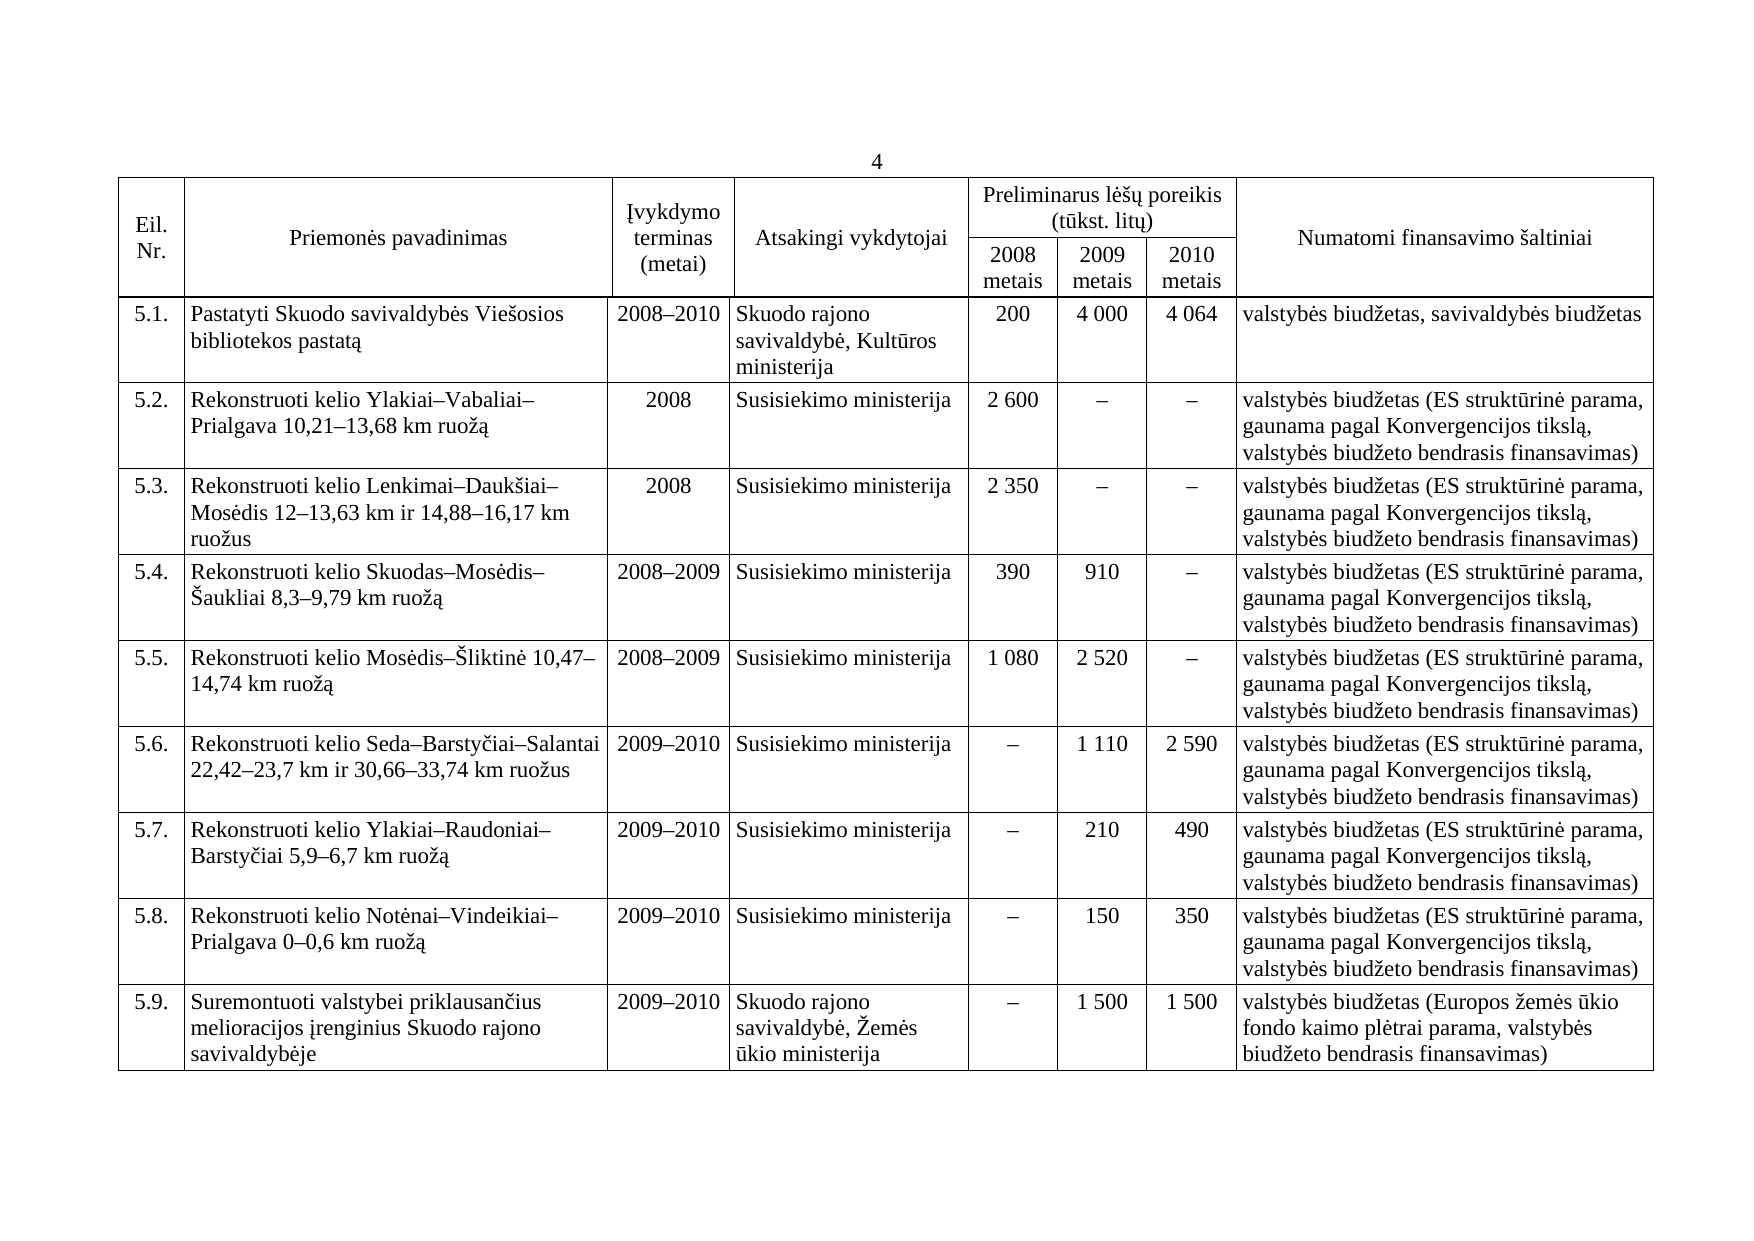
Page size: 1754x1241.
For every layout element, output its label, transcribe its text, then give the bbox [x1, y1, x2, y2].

table_cell – [969, 813, 1057, 898]
table_cell 1 110 [1058, 727, 1146, 812]
table_cell Skuodo rajono savivaldybė, Žemės ūkio ministerija [730, 985, 968, 1070]
table_cell 2009–2010 [608, 727, 729, 812]
table_cell Suremontuoti valstybei priklausančius melioracijos įrenginius Skuodo rajono savivaldybėje [185, 985, 607, 1070]
table_cell – [1147, 555, 1236, 640]
table_cell 910 [1058, 555, 1146, 640]
table_cell 210 [1058, 813, 1146, 898]
table_cell 1 500 [1147, 985, 1236, 1070]
table_cell Susisiekimo ministerija [730, 641, 968, 726]
table_cell 5.6. [119, 727, 184, 812]
table_cell Rekonstruoti kelio Seda–Barstyčiai–Salantai 22,42–23,7 km ir 30,66–33,74 km ruožus [185, 727, 607, 812]
table_cell 2009–2010 [608, 813, 729, 898]
table_cell Susisiekimo ministerija [730, 813, 968, 898]
table_cell Rekonstruoti kelio Notėnai–Vindeikiai–Prialgava 0–0,6 km ruožą [185, 899, 607, 984]
table_cell 5.1. [119, 298, 184, 382]
table_cell 2008 [608, 383, 729, 468]
table_cell Skuodo rajono savivaldybė, Kultūros ministerija [730, 298, 968, 382]
table_cell 2008–2009 [608, 641, 729, 726]
table_cell – [969, 985, 1057, 1070]
table_cell – [1147, 383, 1236, 468]
table_cell Susisiekimo ministerija [730, 899, 968, 984]
table_cell valstybės biudžetas (ES struktūrinė parama, gaunama pagal Konvergencijos tikslą, valstybės biudžeto bendrasis finansavimas) [1237, 555, 1653, 640]
table_cell 2009–2010 [608, 985, 729, 1070]
table_cell valstybės biudžetas (ES struktūrinė parama, gaunama pagal Konvergencijos tikslą, valstybės biudžeto bendrasis finansavimas) [1237, 727, 1653, 812]
table_cell 2 590 [1147, 727, 1236, 812]
table_cell 2008 [608, 469, 729, 554]
table_cell 5.3. [119, 469, 184, 554]
table_cell valstybės biudžetas (ES struktūrinė parama, gaunama pagal Konvergencijos tikslą, valstybės biudžeto bendrasis finansavimas) [1237, 813, 1653, 898]
table_cell – [1147, 641, 1236, 726]
table_cell – [1058, 469, 1146, 554]
table_header Numatomi finansavimo šaltiniai [1237, 178, 1653, 296]
table_header Priemonės pavadinimas [185, 178, 612, 296]
table_cell – [969, 899, 1057, 984]
table_cell 5.5. [119, 641, 184, 726]
table_cell 150 [1058, 899, 1146, 984]
table_header Preliminarus lėšų poreikis (tūkst. litų) [969, 178, 1236, 237]
table_cell 2008–2009 [608, 555, 729, 640]
table_cell – [969, 727, 1057, 812]
table_cell 2009 metais [1058, 238, 1146, 296]
table_cell valstybės biudžetas (ES struktūrinė parama, gaunama pagal Konvergencijos tikslą, valstybės biudžeto bendrasis finansavimas) [1237, 899, 1653, 984]
table_cell valstybės biudžetas (ES struktūrinė parama, gaunama pagal Konvergencijos tikslą, valstybės biudžeto bendrasis finansavimas) [1237, 383, 1653, 468]
table_cell 5.2. [119, 383, 184, 468]
table_cell 5.9. [119, 985, 184, 1070]
table_cell 2009–2010 [608, 899, 729, 984]
table_cell Susisiekimo ministerija [730, 469, 968, 554]
table_cell 1 080 [969, 641, 1057, 726]
table_cell Rekonstruoti kelio Lenkimai–Daukšiai–Mosėdis 12–13,63 km ir 14,88–16,17 km ruožus [185, 469, 607, 554]
table_cell – [1058, 383, 1146, 468]
table_header Atsakingi vykdytojai [735, 178, 968, 296]
table_cell 4 000 [1058, 298, 1146, 382]
table_cell Rekonstruoti kelio Ylakiai–Vabaliai–Prialgava 10,21–13,68 km ruožą [185, 383, 607, 468]
table_cell valstybės biudžetas (ES struktūrinė parama, gaunama pagal Konvergencijos tikslą, valstybės biudžeto bendrasis finansavimas) [1237, 469, 1653, 554]
table_cell 200 [969, 298, 1057, 382]
table_cell 2 520 [1058, 641, 1146, 726]
table_header Eil. Nr. [119, 178, 184, 296]
table_cell – [1147, 469, 1236, 554]
table_cell 390 [969, 555, 1057, 640]
table_cell 5.8. [119, 899, 184, 984]
table_cell Susisiekimo ministerija [730, 383, 968, 468]
table_cell 5.4. [119, 555, 184, 640]
table_cell 350 [1147, 899, 1236, 984]
table_cell valstybės biudžetas (Europos žemės ūkio fondo kaimo plėtrai parama, valstybės biudžeto bendrasis finansavimas) [1237, 985, 1653, 1070]
table_cell 2 350 [969, 469, 1057, 554]
table_cell 490 [1147, 813, 1236, 898]
table_cell 2008–2010 [608, 298, 729, 382]
table_cell Pastatyti Skuodo savivaldybės Viešosios bibliotekos pastatą [185, 298, 607, 382]
table_cell Rekonstruoti kelio Skuodas–Mosėdis–Šaukliai 8,3–9,79 km ruožą [185, 555, 607, 640]
table_cell 4 064 [1147, 298, 1236, 382]
table_cell 5.7. [119, 813, 184, 898]
table_cell Rekonstruoti kelio Mosėdis–Šliktinė 10,47–14,74 km ruožą [185, 641, 607, 726]
table_cell Rekonstruoti kelio Ylakiai–Raudoniai–Barstyčiai 5,9–6,7 km ruožą [185, 813, 607, 898]
table_cell 1 500 [1058, 985, 1146, 1070]
table_cell valstybės biudžetas, savivaldybės biudžetas [1237, 298, 1653, 382]
table_cell Susisiekimo ministerija [730, 727, 968, 812]
table_cell 2008 metais [969, 238, 1057, 296]
table_cell Susisiekimo ministerija [730, 555, 968, 640]
table_cell 2 600 [969, 383, 1057, 468]
table_header Įvykdymo terminas (metai) [613, 178, 734, 296]
table_cell 2010 metais [1147, 238, 1236, 296]
table_cell valstybės biudžetas (ES struktūrinė parama, gaunama pagal Konvergencijos tikslą, valstybės biudžeto bendrasis finansavimas) [1237, 641, 1653, 726]
